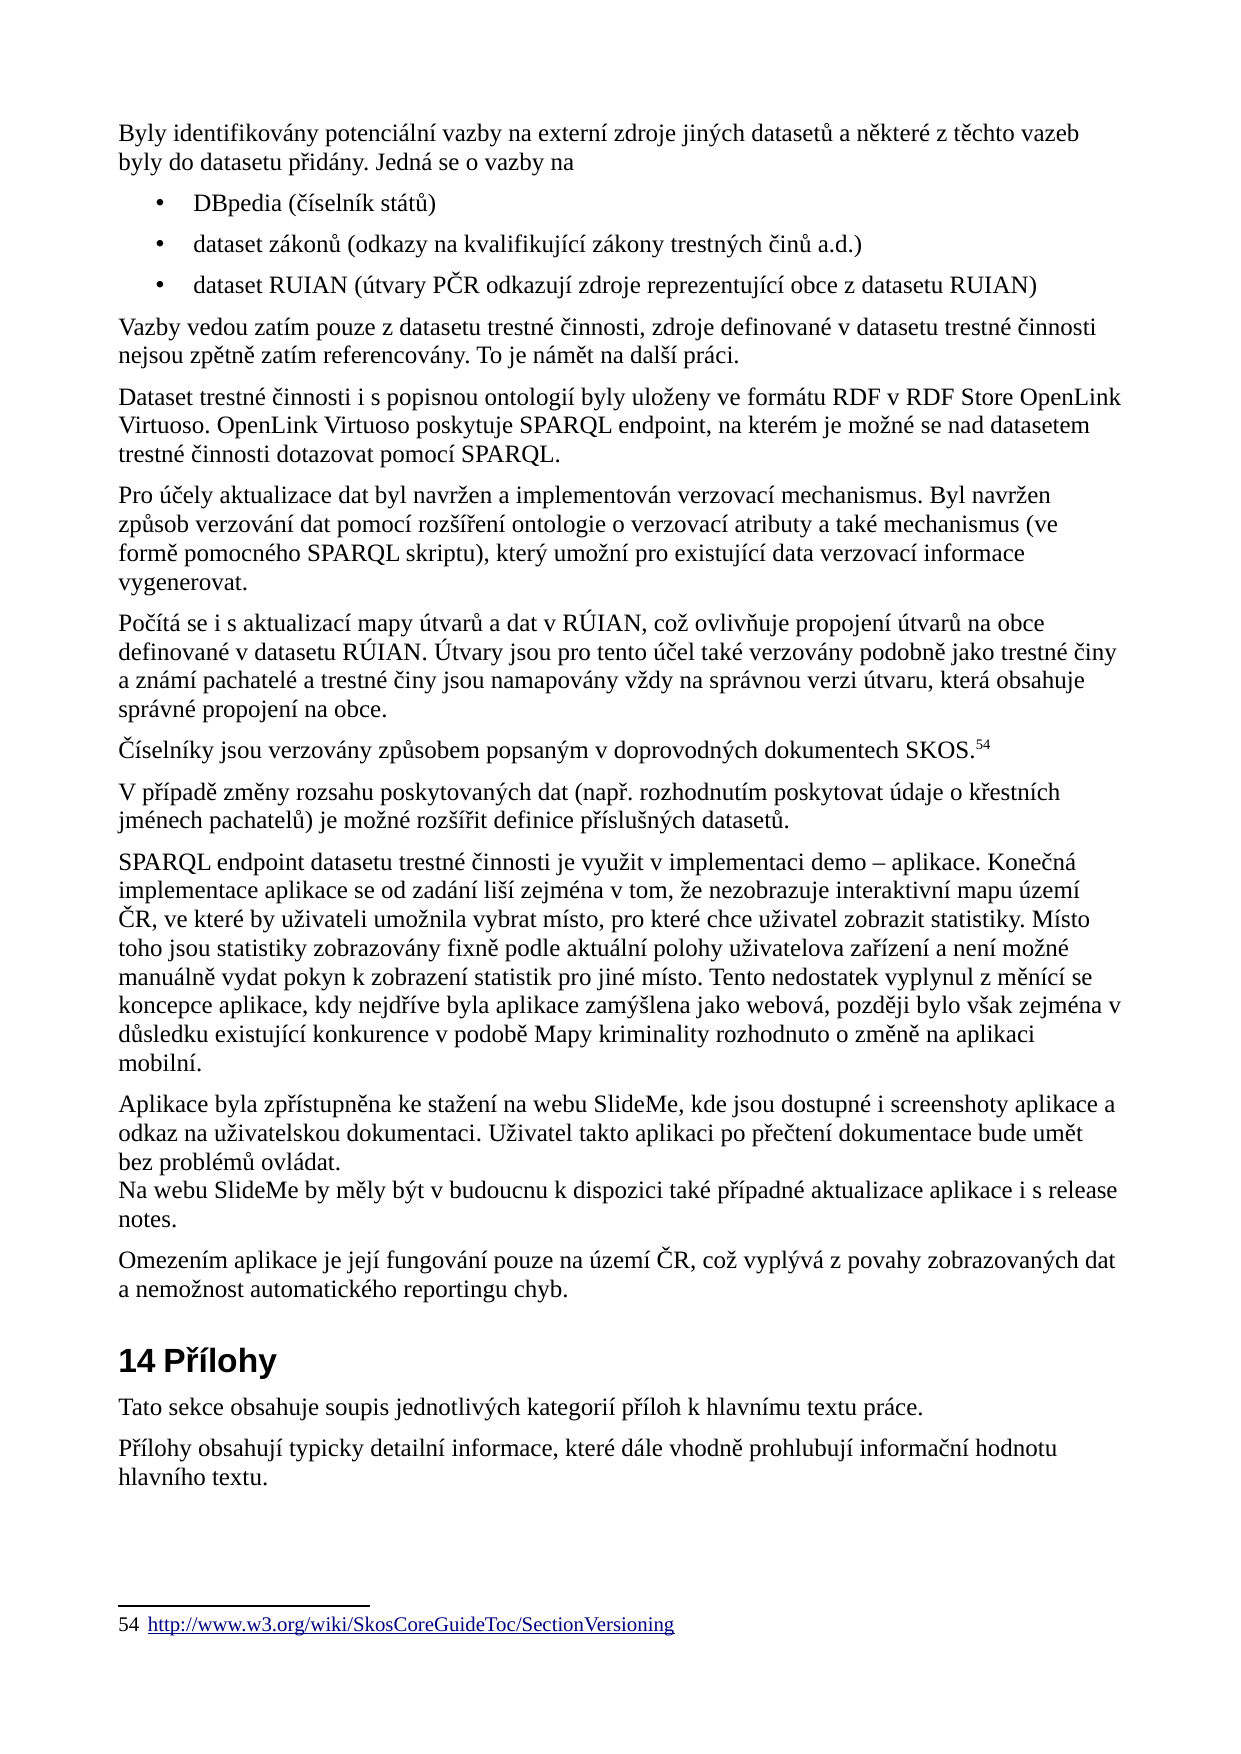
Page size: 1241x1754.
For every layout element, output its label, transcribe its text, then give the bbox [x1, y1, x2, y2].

text Pro účely aktualizace dat byl navržen a implementován verzovací mechanismus. Byl navržen způsob verzování dat pomocí rozšíření ontologie o verzovací atributy a také mechanismus (ve formě pomocného SPARQL skriptu), který umožní pro existující data verzovací informace vygenerovat. [118, 481, 1122, 596]
text Číselníky jsou verzovány způsobem popsaným v doprovodných dokumentech SKOS. [118, 736, 1122, 764]
text Aplikace byla zpřístupněna ke stažení na webu SlideMe, kde jsou dostupné i screenshoty aplikace a odkaz na uživatelskou dokumentaci. Uživatel takto aplikaci po přečtení dokumentace bude umět bez problémů ovládat. Na webu SlideMe by měly být v budoucnu k dispozici také případné aktualizace aplikace i s release notes. [118, 1089, 1122, 1233]
text Přílohy obsahují typicky detailní informace, které dále vhodně prohlubují informační hodnotu hlavního textu. [118, 1433, 1122, 1491]
text Byly identifikovány potenciální vazby na externí zdroje jiných datasetů a některé z těchto vazeb byly do datasetu přidány. Jedná se o vazby na [118, 118, 1122, 176]
list dataset zákonů (odkazy na kvalifikující zákony trestných činů a.d.) [156, 229, 1122, 258]
text Dataset trestné činnosti i s popisnou ontologií byly uloženy ve formátu RDF v RDF Store OpenLink Virtuoso. OpenLink Virtuoso poskytuje SPARQL endpoint, na kterém je možné se nad datasetem trestné činnosti dotazovat pomocí SPARQL. [118, 382, 1122, 468]
list DBpedia (číselník států) [156, 188, 1122, 217]
text SPARQL endpoint datasetu trestné činnosti je využit v implementaci demo – aplikace. Konečná implementace aplikace se od zadání liší zejména v tom, že nezobrazuje interaktivní mapu území ČR, ve které by uživateli umožnila vybrat místo, pro které chce uživatel zobrazit statistiky. Místo toho jsou statistiky zobrazovány fixně podle aktuální polohy uživatelova zařízení a není možné manuálně vydat pokyn k zobrazení statistik pro jiné místo. Tento nedostatek vyplynul z měnící se koncepce aplikace, kdy nejdříve byla aplikace zamýšlena jako webová, později bylo však zejména v důsledku existující konkurence v podobě Mapy kriminality rozhodnuto o změně na aplikaci mobilní. [118, 847, 1122, 1077]
text Omezením aplikace je její fungování pouze na území ČR, což vyplývá z povahy zobrazovaných dat a nemožnost automatického reportingu chyb. [118, 1246, 1122, 1303]
list dataset RUIAN (útvary PČR odkazují zdroje reprezentující obce z datasetu RUIAN) [156, 271, 1122, 299]
text V případě změny rozsahu poskytovaných dat (např. rozhodnutím poskytovat údaje o křestních jménech pachatelů) je možné rozšířit definice příslušných datasetů. [118, 777, 1122, 834]
text http://www.w3.org/wiki/SkosCoreGuideToc/SectionVersioning [118, 1612, 1122, 1636]
text Počítá se i s aktualizací mapy útvarů a dat v RÚIAN, což ovlivňuje propojení útvarů na obce definované v datasetu RÚIAN. Útvary jsou pro tento účel také verzovány podobně jako trestné činy a známí pachatelé a trestné činy jsou namapovány vždy na správnou verzi útvaru, která obsahuje správné propojení na obce. [118, 608, 1122, 723]
text Tato sekce obsahuje soupis jednotlivých kategorií příloh k hlavnímu textu práce. [118, 1392, 1122, 1421]
subtitle Přílohy [118, 1341, 1122, 1379]
text Vazby vedou zatím pouze z datasetu trestné činnosti, zdroje definované v datasetu trestné činnosti nejsou zpětně zatím referencovány. To je námět na další práci. [118, 312, 1122, 369]
